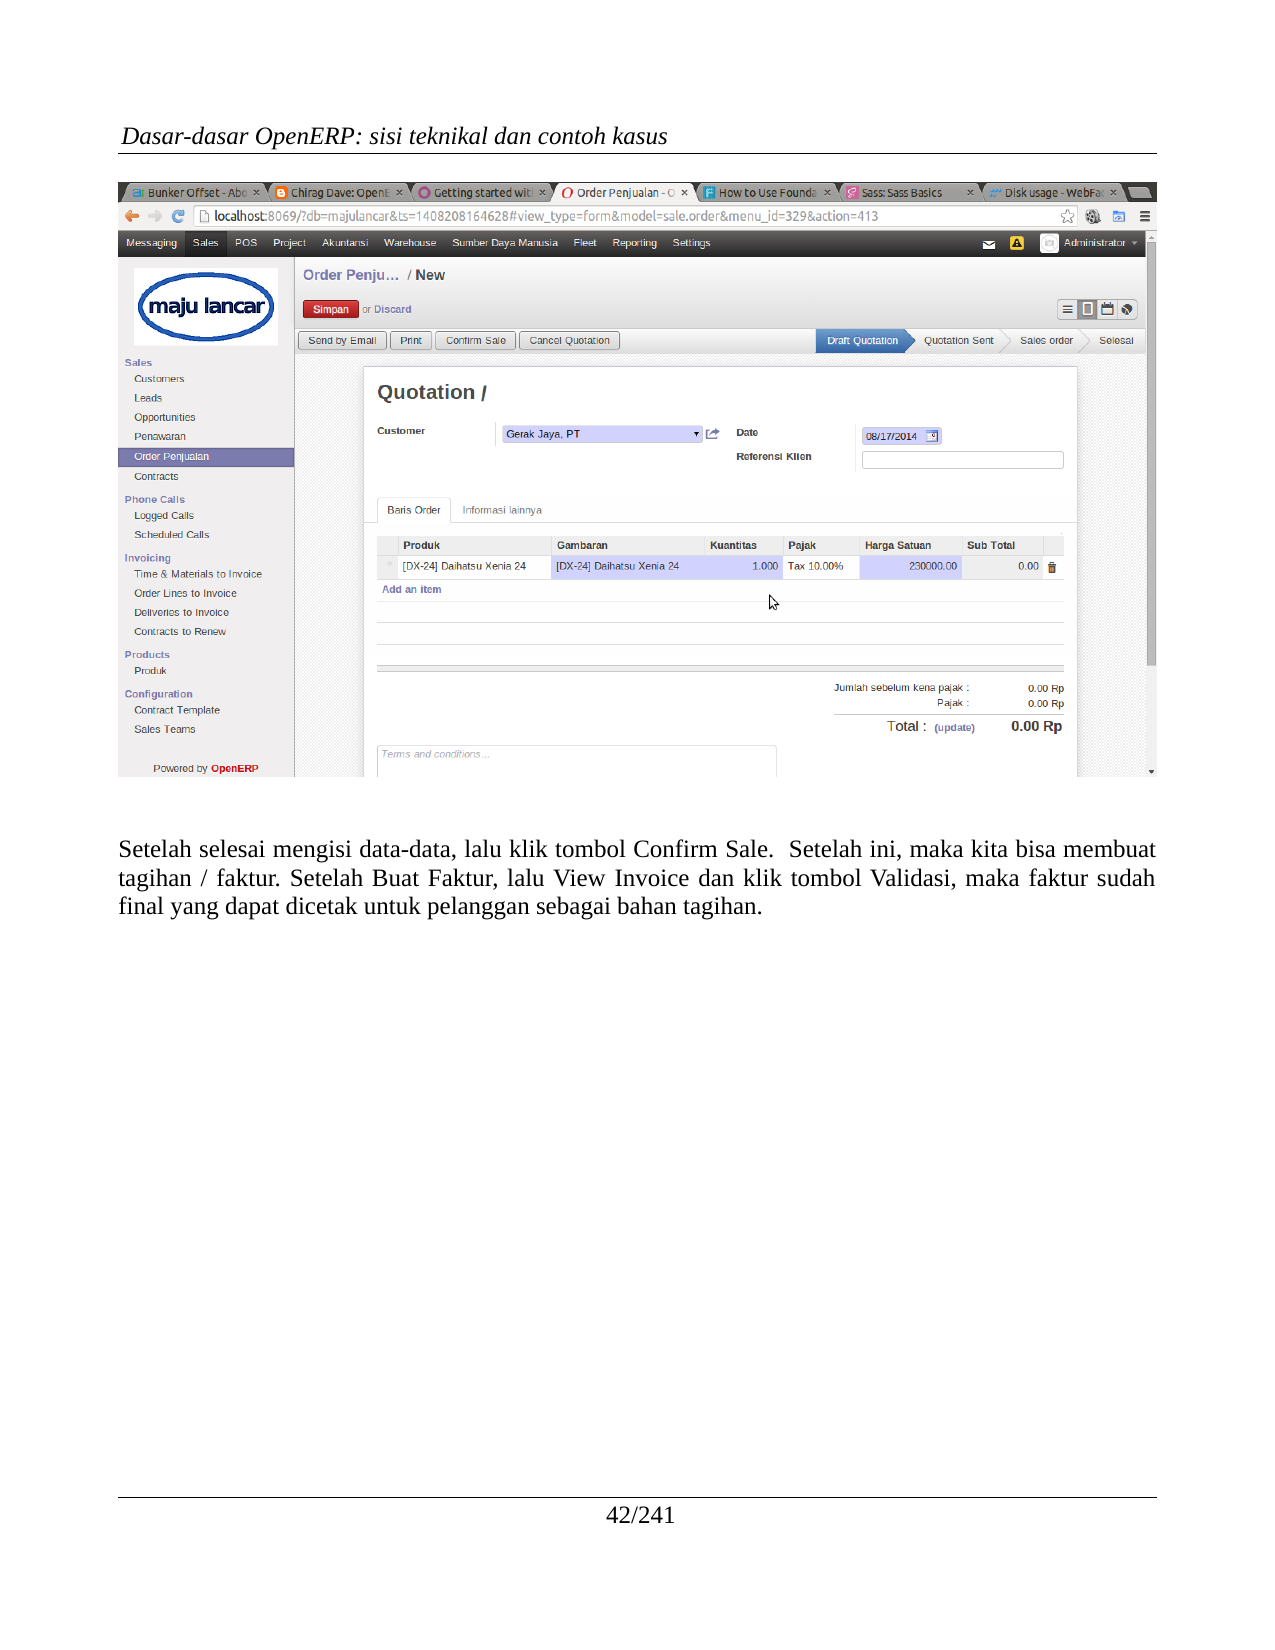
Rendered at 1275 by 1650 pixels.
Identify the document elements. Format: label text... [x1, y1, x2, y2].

picture [118, 182, 1157, 777]
text Setelah selesai mengisi data-data, lalu klik tombol Confirm Sale. Setelah ini, maka kita bisa membuat tagihan / faktur. Setelah Buat Faktur, lalu View Invoice dan klik tombol Validasi, maka faktur sudah final yang dapat dicetak untuk pelanggan sebagai bahan tagihan. [118, 834, 1157, 920]
